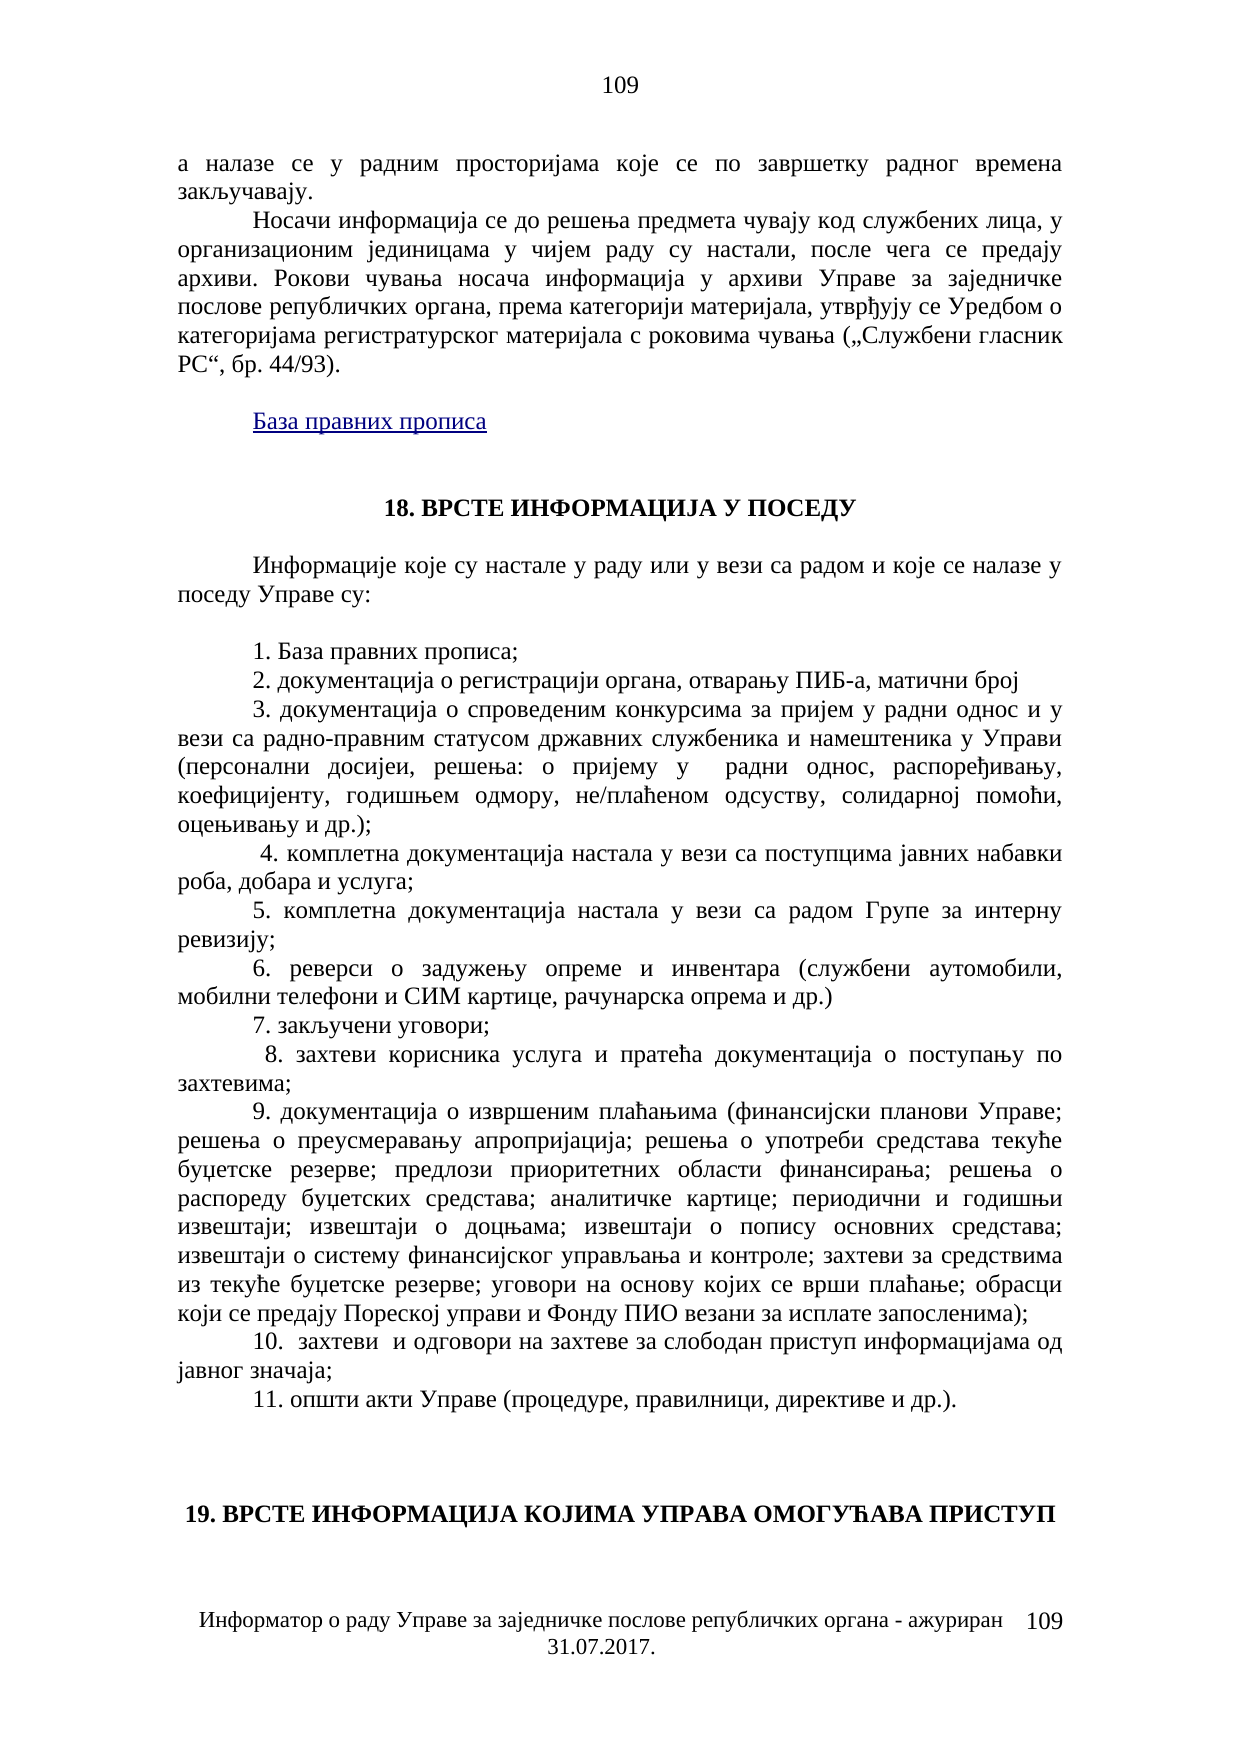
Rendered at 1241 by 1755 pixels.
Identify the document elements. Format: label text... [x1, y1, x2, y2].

text а налазе се у радним просторијама које се по завршетку радног времена закључавају. [177, 148, 1063, 205]
text 9. документација о извршеним плаћањима (финансијски планови Управе; решења о преусмеравању апропријација; решења о употреби средстава текуће буџетске резерве; предлози приоритетних области финансирања; решења о распореду буџетских средстава; аналитичке картице; периодични и годишњи извештаји; извештаји о доцњама; извештаји о попису основних средстава; извештаји о систему финансијског управљања и контроле; захтеви за средствима из текуће буџетске резерве; уговори на основу којих се врши плаћање; обрасци који се предају Пореској управи и Фонду ПИО везани за исплате запосленима); [177, 1096, 1063, 1326]
text 18. ВРСТЕ ИНФОРМАЦИЈА У ПОСЕДУ [177, 493, 1063, 521]
text 7. закључени уговори; [177, 1010, 1063, 1039]
text Носачи информација се до решења предмета чувају код службених лица, у организационим јединицама у чијем раду су настали, после чега се предају архиви. Рокови чувања носача информација у архиви Управе за заједничке послове републичких органа, према категорији материјала, утврђују се Уредбом о категоријама регистратурског материјала с роковима чувања („Службени гласник РС“, бр. 44/93). [177, 205, 1063, 378]
text 11. општи акти Управе (процедуре, правилници, директиве и др.). [177, 1384, 1063, 1413]
text 1. База правних прописа; [252, 636, 1063, 665]
text 3. документација о спроведеним конкурсима за пријем у радни однос и у вези са радно-правним статусом државних службеника и намештеника у Управи (персонални досијеи, решења: о пријему у радни однос, распоређивању, коефицијенту, годишњем одмору, не/плаћеном одсуству, солидарној помоћи, оцењивању и др.); [177, 694, 1063, 838]
text 4. комплетна документација настала у вези са поступцима јавних набавки роба, добара и услуга; [177, 838, 1063, 895]
text 5. комплетна документација настала у вези са радом Групе за интерну ревизију; [177, 895, 1063, 953]
text Информације које су настале у раду или у вези са радом и које се налазе у поседу Управе су: [177, 550, 1063, 608]
text База правних прописа [177, 406, 1063, 435]
text 10. захтеви и одговори на захтеве за слободан приступ информацијама од јавног значаја; [177, 1326, 1063, 1384]
text 6. реверси о задужењу опреме и инвентара (службени аутомобили, мобилни телефони и СИМ картице, рачунарска опрема и др.) [177, 953, 1063, 1010]
text 2. документација о регистрацији органа, отварању ПИБ-а, матични број [252, 665, 1063, 694]
text 19. ВРСТЕ ИНФОРМАЦИЈА КОЈИМА УПРАВА ОМОГУЋАВА ПРИСТУП [177, 1499, 1063, 1528]
text 8. захтеви корисника услуга и пратећа документација о поступању по захтевима; [177, 1039, 1063, 1096]
